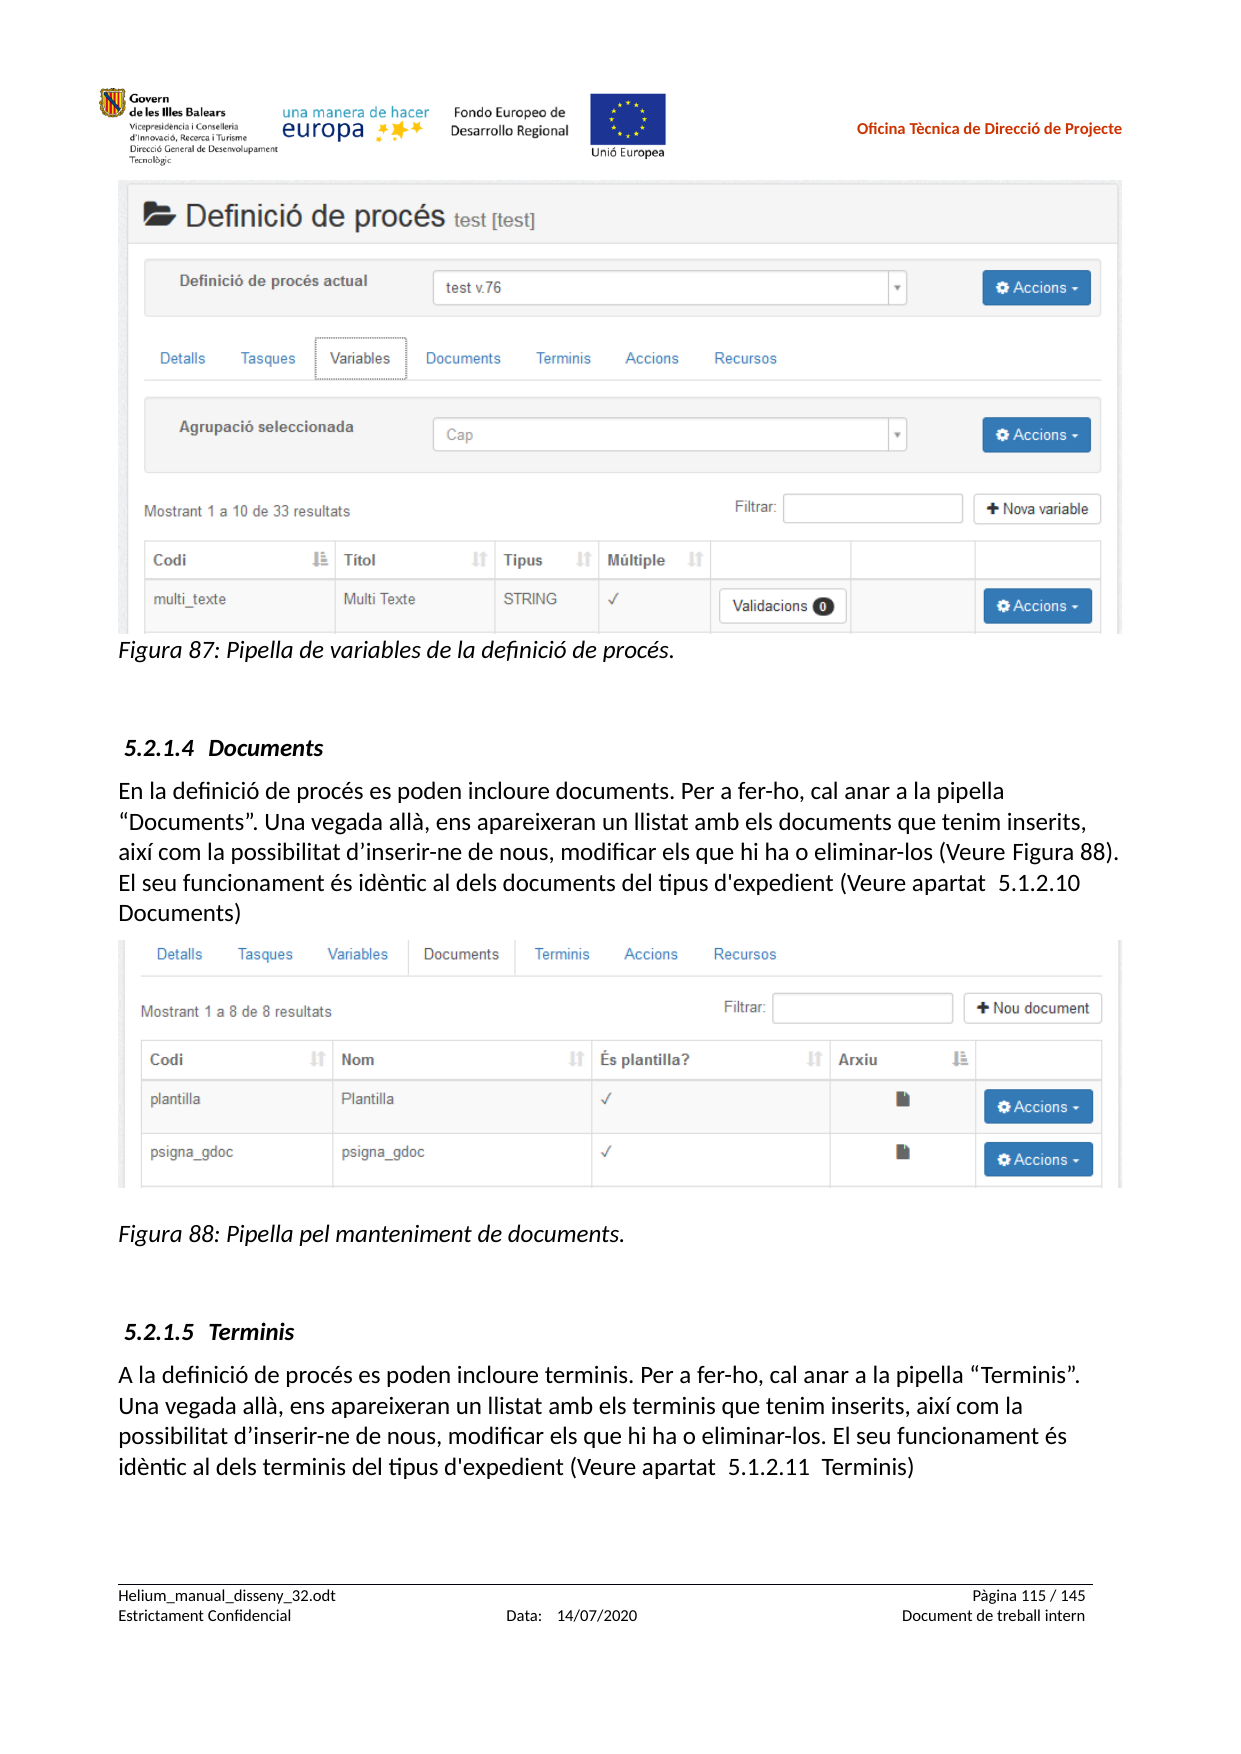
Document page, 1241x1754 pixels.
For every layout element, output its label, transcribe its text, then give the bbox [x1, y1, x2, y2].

text Figura 88: Pipella pel manteniment de documents. [118, 1188, 1122, 1249]
picture [118, 940, 1123, 1188]
text En la definició de procés es poden incloure documents. Per a fer-ho, cal anar a la pipella “Documents”. Una vegada allà, ens apareixeran un llistat amb els documents que tenim inserits, així com la possibilitat d’inserir-ne de nous, modificar els que hi ha o eliminar-los (Veure Figura 88). El seu funcionament és idèntic al dels documents del tipus d'expedient (Veure apartat 5.1.2.10 Documents) [118, 775, 1122, 928]
picture [118, 180, 1123, 634]
text A la definició de procés es poden incloure terminis. Per a fer-ho, cal anar a la pipella “Terminis”. Una vegada allà, ens apareixeran un llistat amb els terminis que tenim inserits, així com la possibilitat d’inserir-ne de nous, modificar els que hi ha o eliminar-los. El seu funcionament és idèntic al dels terminis del tipus d'expedient (Veure apartat 5.1.2.11 Terminis) [118, 1359, 1122, 1482]
subtitle Terminis [118, 1317, 1122, 1347]
text Figura 87: Pipella de variables de la definició de procés. [118, 634, 1122, 664]
subtitle Documents [118, 732, 1122, 763]
picture [99, 87, 668, 166]
